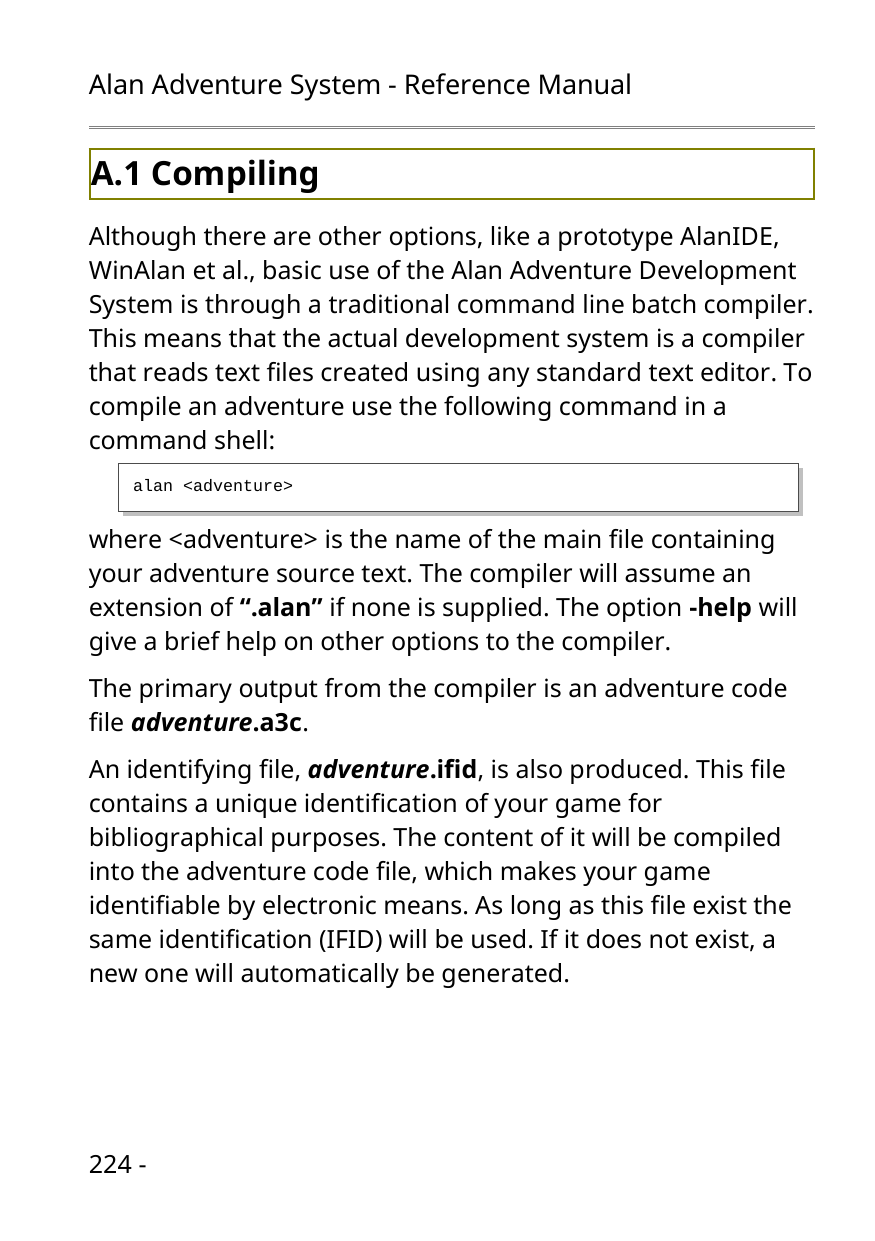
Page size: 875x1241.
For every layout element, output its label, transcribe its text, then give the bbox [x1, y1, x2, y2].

text alan <adventure> [119, 464, 798, 511]
subtitle Compiling [91, 150, 813, 198]
text An identifying file, ad­venture.ifid, is also produced. This file contains a unique identification of your game for bibliographical purposes. The content of it will be compiled into the adventure code file, which makes your game identifiable by electronic means. As long as this file exist the same identification (IFID) will be used. If it does not exist, a new one will automatically be generated. [88, 752, 815, 990]
text Although there are other options, like a prototype AlanIDE, WinAlan et al., basic use of the Alan Adventure Development System is through a traditional command line batch compiler. This means that the actual development system is a compiler that reads text files created using any standard text editor. To compile an ad­venture use the following command in a command shell: [88, 219, 815, 457]
text The primary output from the compiler is an adventure code file ad­venture.a3c. [88, 671, 815, 739]
text where <adventure> is the name of the main file containing your adventure source text. The compiler will assume an extension of “.alan” if none is supplied. The option -help will give a brief help on other options to the compiler. [88, 522, 815, 658]
